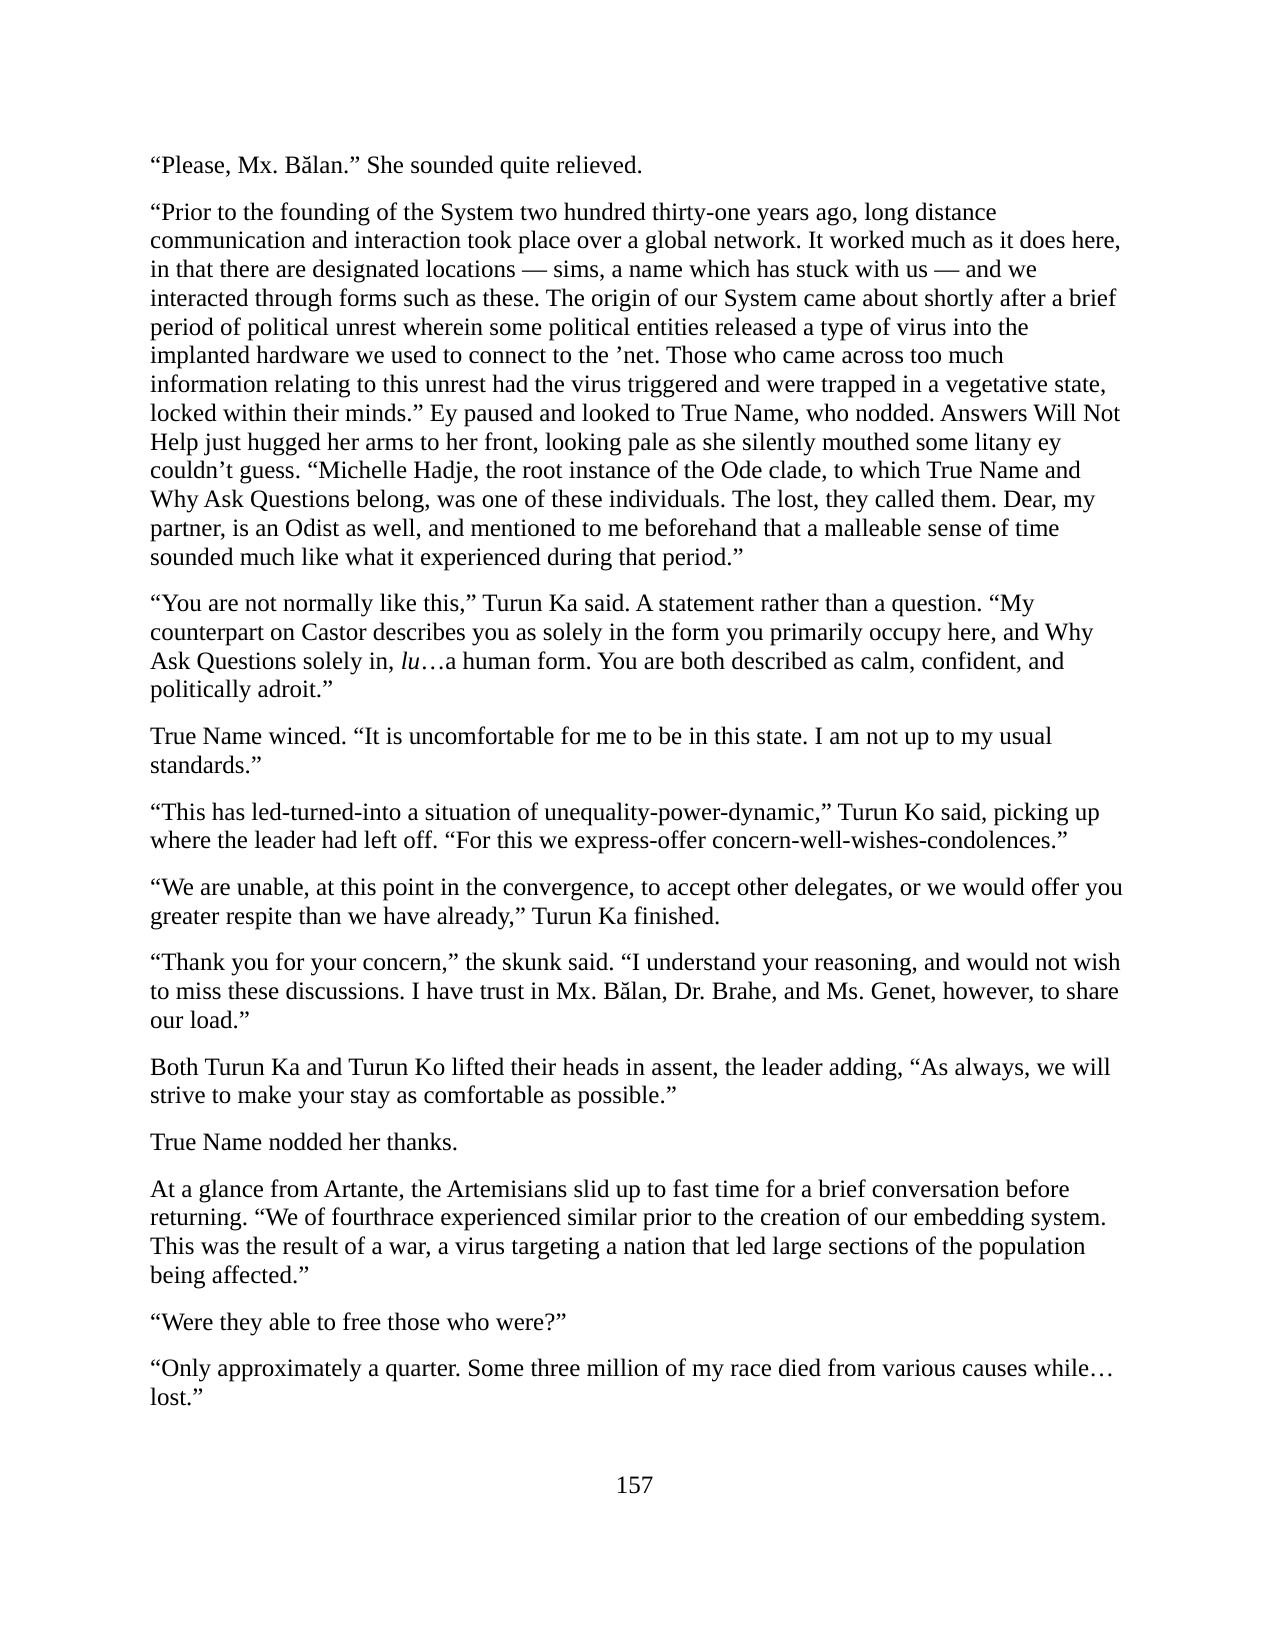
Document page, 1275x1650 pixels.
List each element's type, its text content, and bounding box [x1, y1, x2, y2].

text “We are unable, at this point in the convergence, to accept other delegates, or we would offer you greater respite than we have already,” Turun Ka finished. [150, 872, 1125, 929]
text At a glance from Artante, the Artemisians slid up to fast time for a brief conversation before returning. “We of fourthrace experienced similar prior to the creation of our embedding system. This was the result of a war, a virus targeting a nation that led large sections of the population being affected.” [150, 1174, 1125, 1289]
text “Were they able to free those who were?” [150, 1307, 1125, 1335]
text “This has led-turned-into a situation of unequality-power-dynamic,” Turun Ko said, picking up where the leader had left off. “For this we express-offer concern-well-wishes-condolences.” [150, 797, 1125, 854]
text “Prior to the founding of the System two hundred thirty-one years ago, long distance communication and interaction took place over a global network. It worked much as it does here, in that there are designated locations — sims, a name which has stuck with us — and we interacted through forms such as these. The origin of our System came about shortly after a brief period of political unrest wherein some political entities released a type of virus into the implanted hardware we used to connect to the ’net. Those who came across too much information relating to this unrest had the virus triggered and were trapped in a vegetative state, locked within their minds.” Ey paused and looked to True Name, who nodded. Answers Will Not Help just hugged her arms to her front, looking pale as she silently mouthed some litany ey couldn’t guess. “Michelle Hadje, the root instance of the Ode clade, to which True Name and Why Ask Questions belong, was one of these individuals. The lost, they called them. Dear, my partner, is an Odist as well, and mentioned to me beforehand that a malleable sense of time sounded much like what it experienced during that period.” [150, 197, 1125, 570]
text “Only approximately a quarter. Some three million of my race died from various causes while…lost.” [150, 1353, 1125, 1411]
text “Please, Mx. Bălan.” She sounded quite relieved. [150, 150, 1125, 179]
text “Thank you for your concern,” the skunk said. “I understand your reasoning, and would not wish to miss these discussions. I have trust in Mx. Bălan, Dr. Brahe, and Ms. Genet, however, to share our load.” [150, 947, 1125, 1034]
text True Name winced. “It is uncomfortable for me to be in this state. I am not up to my usual standards.” [150, 721, 1125, 779]
text True Name nodded her thanks. [150, 1127, 1125, 1156]
text Both Turun Ka and Turun Ko lifted their heads in assent, the leader adding, “As always, we will strive to make your stay as comfortable as possible.” [150, 1052, 1125, 1109]
text “You are not normally like this,” Turun Ka said. A statement rather than a question. “My counterpart on Castor describes you as solely in the form you primarily occupy here, and Why Ask Questions solely in, lu…a human form. You are both described as calm, confident, and politically adroit.” [150, 588, 1125, 703]
